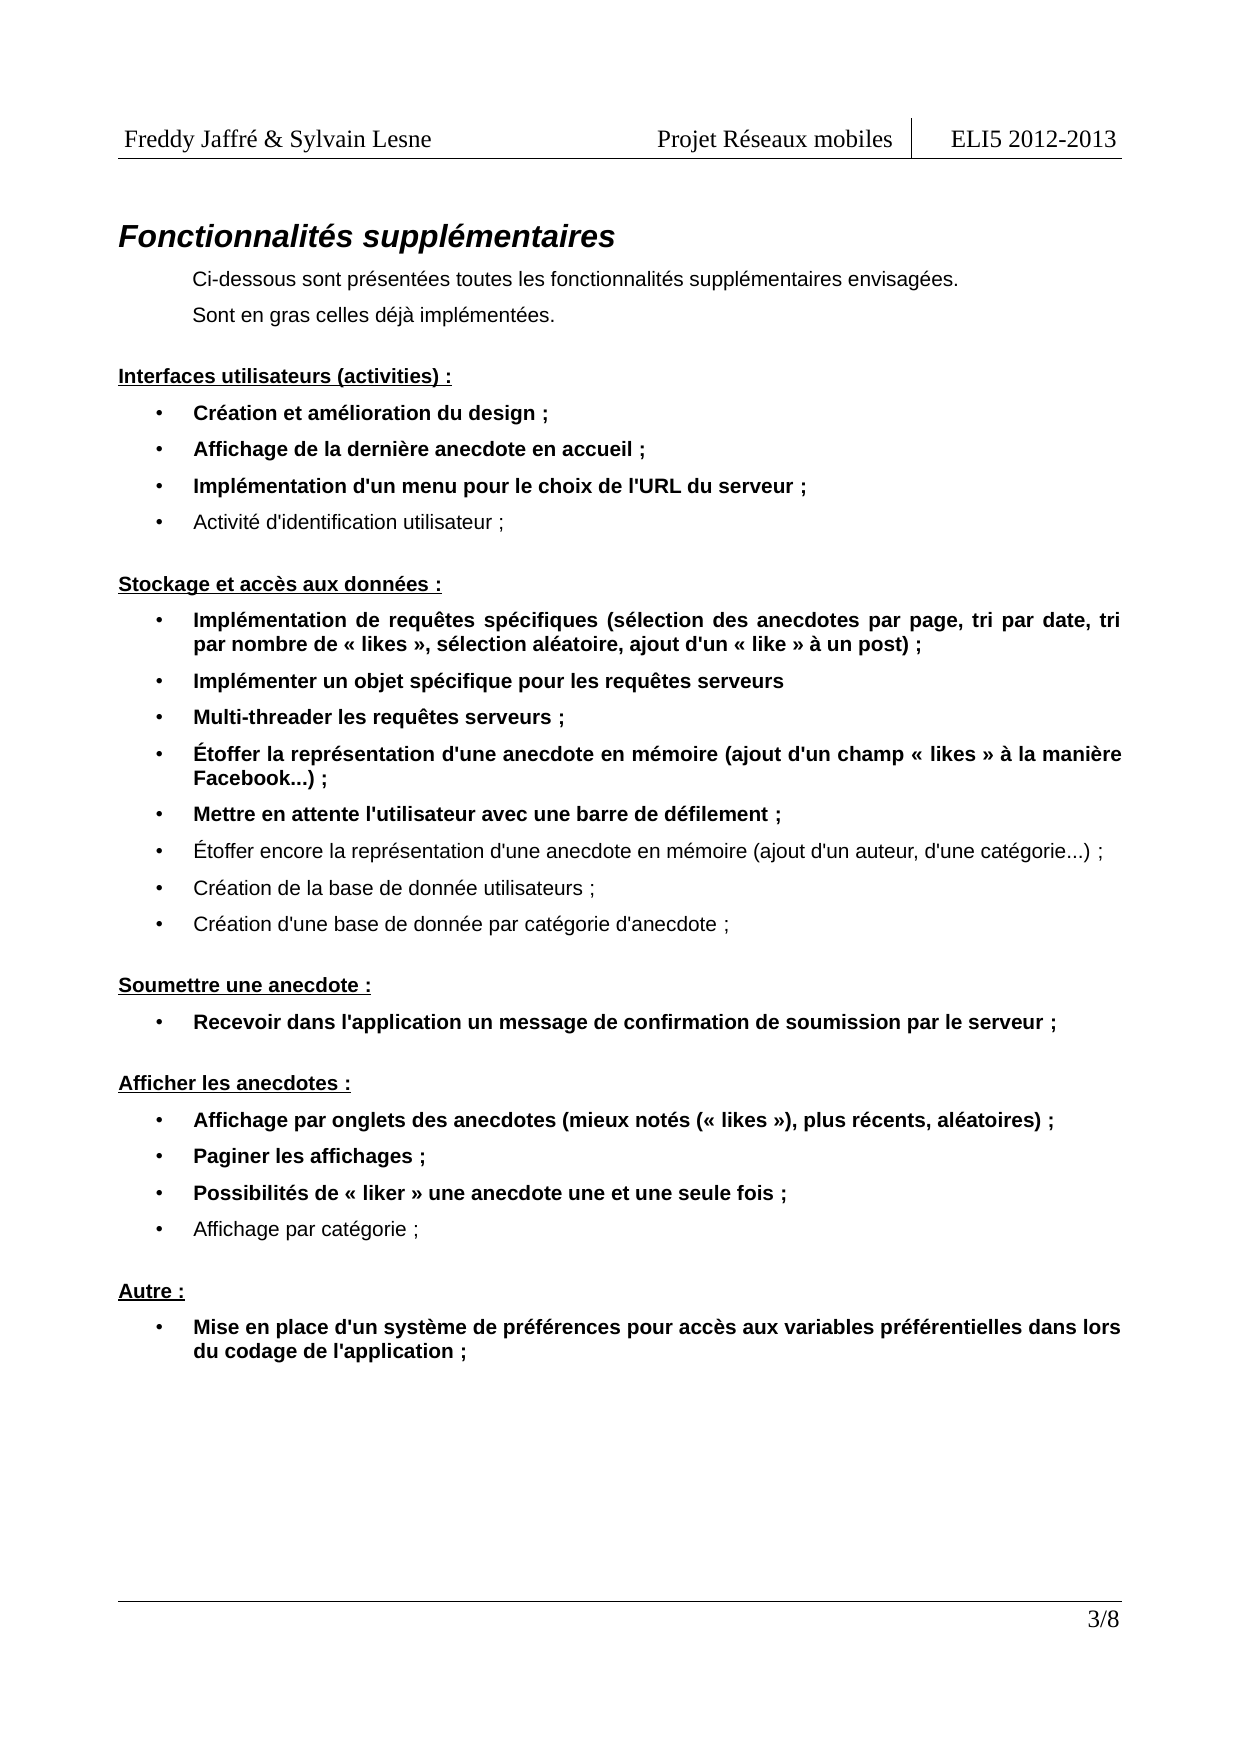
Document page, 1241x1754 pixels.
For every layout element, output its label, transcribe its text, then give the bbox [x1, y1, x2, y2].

list Étoffer la représentation d'une anecdote en mémoire (ajout d'un champ « likes » à la manière Facebook...) ; [156, 742, 1122, 790]
list Création et amélioration du design ; [156, 401, 1122, 424]
subtitle Stockage et accès aux données : [118, 572, 1122, 596]
list Implémenter un objet spécifique pour les requêtes serveurs [156, 668, 1122, 693]
list Mettre en attente l'utilisateur avec une barre de défilement ; [156, 802, 1122, 826]
list Affichage par catégorie ; [156, 1217, 1122, 1241]
list Mise en place d'un système de préférences pour accès aux variables préférentielles dans lors du codage de l'application ; [156, 1315, 1122, 1363]
list Étoffer encore la représentation d'une anecdote en mémoire (ajout d'un auteur, d'une catégorie...) ; [156, 839, 1122, 863]
list Activité d'identification utilisateur ; [156, 510, 1122, 534]
list Affichage par onglets des anecdotes (mieux notés (« likes »), plus récents, aléatoires) ; [156, 1107, 1122, 1132]
subtitle Afficher les anecdotes : [118, 1071, 1122, 1095]
list Création de la base de donnée utilisateurs ; [156, 875, 1122, 899]
list Implémentation de requêtes spécifiques (sélection des anecdotes par page, tri par date, tri par nombre de « likes », sélection aléatoire, ajout d'un « like » à un post) ; [156, 608, 1122, 656]
list Recevoir dans l'application un message de confirmation de soumission par le serveur ; [156, 1010, 1122, 1034]
subtitle Autre : [118, 1279, 1122, 1302]
subtitle Fonctionnalités supplémentaires [118, 217, 1122, 254]
list Multi-threader les requêtes serveurs ; [156, 705, 1122, 729]
text Sont en gras celles déjà implémentées. [118, 303, 1122, 327]
list Implémentation d'un menu pour le choix de l'URL du serveur ; [156, 474, 1122, 498]
list Possibilités de « liker » une anecdote une et une seule fois ; [156, 1181, 1122, 1205]
subtitle Soumettre une anecdote : [118, 973, 1122, 997]
subtitle Interfaces utilisateurs (activities) : [118, 364, 1122, 388]
list Paginer les affichages ; [156, 1144, 1122, 1168]
list Création d'une base de donnée par catégorie d'anecdote ; [156, 912, 1122, 936]
list Affichage de la dernière anecdote en accueil ; [156, 437, 1122, 461]
text Ci-dessous sont présentées toutes les fonctionnalités supplémentaires envisagées. [118, 266, 1122, 290]
